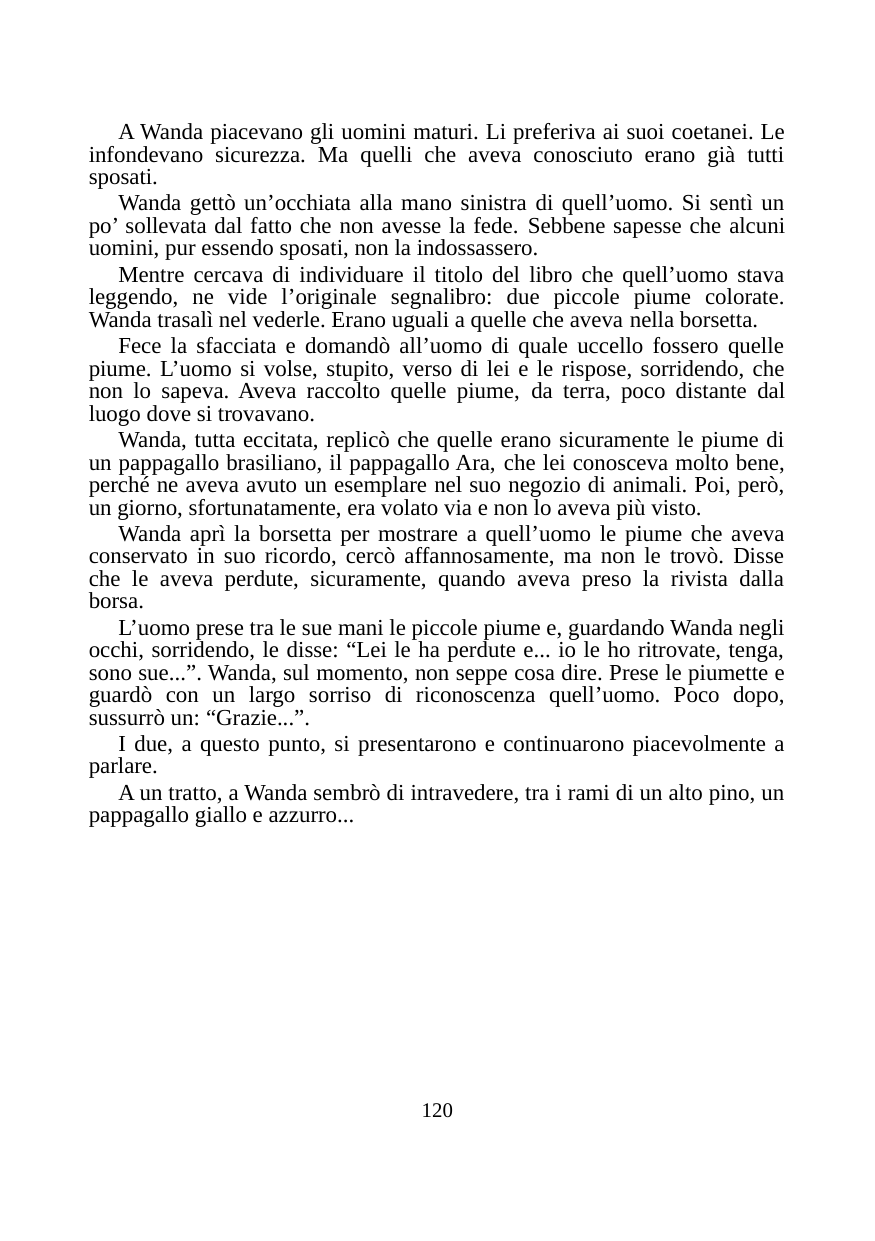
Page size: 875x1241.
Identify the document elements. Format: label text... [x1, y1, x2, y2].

text Fece la sfacciata e domandò all’uomo di quale uccello fossero quelle piume. L’uomo si volse, stupito, verso di lei e le rispose, sorridendo, che non lo sapeva. Aveva raccolto quelle piume, da terra, poco distante dal luogo dove si trovavano. [88, 332, 786, 426]
text L’uomo prese tra le sue mani le piccole piume e, guardando Wanda negli occhi, sorridendo, le disse: “Lei le ha perdute e... io le ho ritrovate, tenga, sono sue...”. Wanda, sul momento, non seppe cosa dire. Prese le piumette e guardò con un largo sorriso di riconoscenza quell’uomo. Poco dopo, sussurrò un: “Grazie...”. [88, 614, 786, 730]
text A Wanda piacevano gli uomini maturi. Li preferiva ai suoi coetanei. Le infondevano sicurezza. Ma quelli che aveva conosciuto erano già tutti sposati. [88, 118, 786, 189]
text Wanda, tutta eccitata, replicò che quelle erano sicuramente le piume di un pappagallo brasiliano, il pappagallo Ara, che lei conosceva molto bene, perché ne aveva avuto un esemplare nel suo negozio di animali. Poi, però, un giorno, sfortunatamente, era volato via e non lo aveva più visto. [88, 426, 786, 520]
text Wanda gettò un’occhiata alla mano sinistra di quell’uomo. Si sentì un po’ sollevata dal fatto che non avesse la fede. Sebbene sapesse che alcuni uomini, pur essendo sposati, non la indossassero. [88, 189, 786, 261]
text Wanda aprì la borsetta per mostrare a quell’uomo le piume che aveva conservato in suo ricordo, cercò affannosamente, ma non le trovò. Disse che le aveva perdute, sicuramente, quando aveva preso la rivista dalla borsa. [88, 520, 786, 614]
text A un tratto, a Wanda sembrò di intravedere, tra i rami di un alto pino, un pappagallo giallo e azzurro... [88, 779, 786, 828]
text Mentre cercava di individuare il titolo del libro che quell’uomo stava leggendo, ne vide l’originale segnalibro: due piccole piume colorate. Wanda trasalì nel vederle. Erano uguali a quelle che aveva nella borsetta. [88, 261, 786, 332]
text I due, a questo punto, si presentarono e continuarono piacevolmente a parlare. [88, 730, 786, 779]
